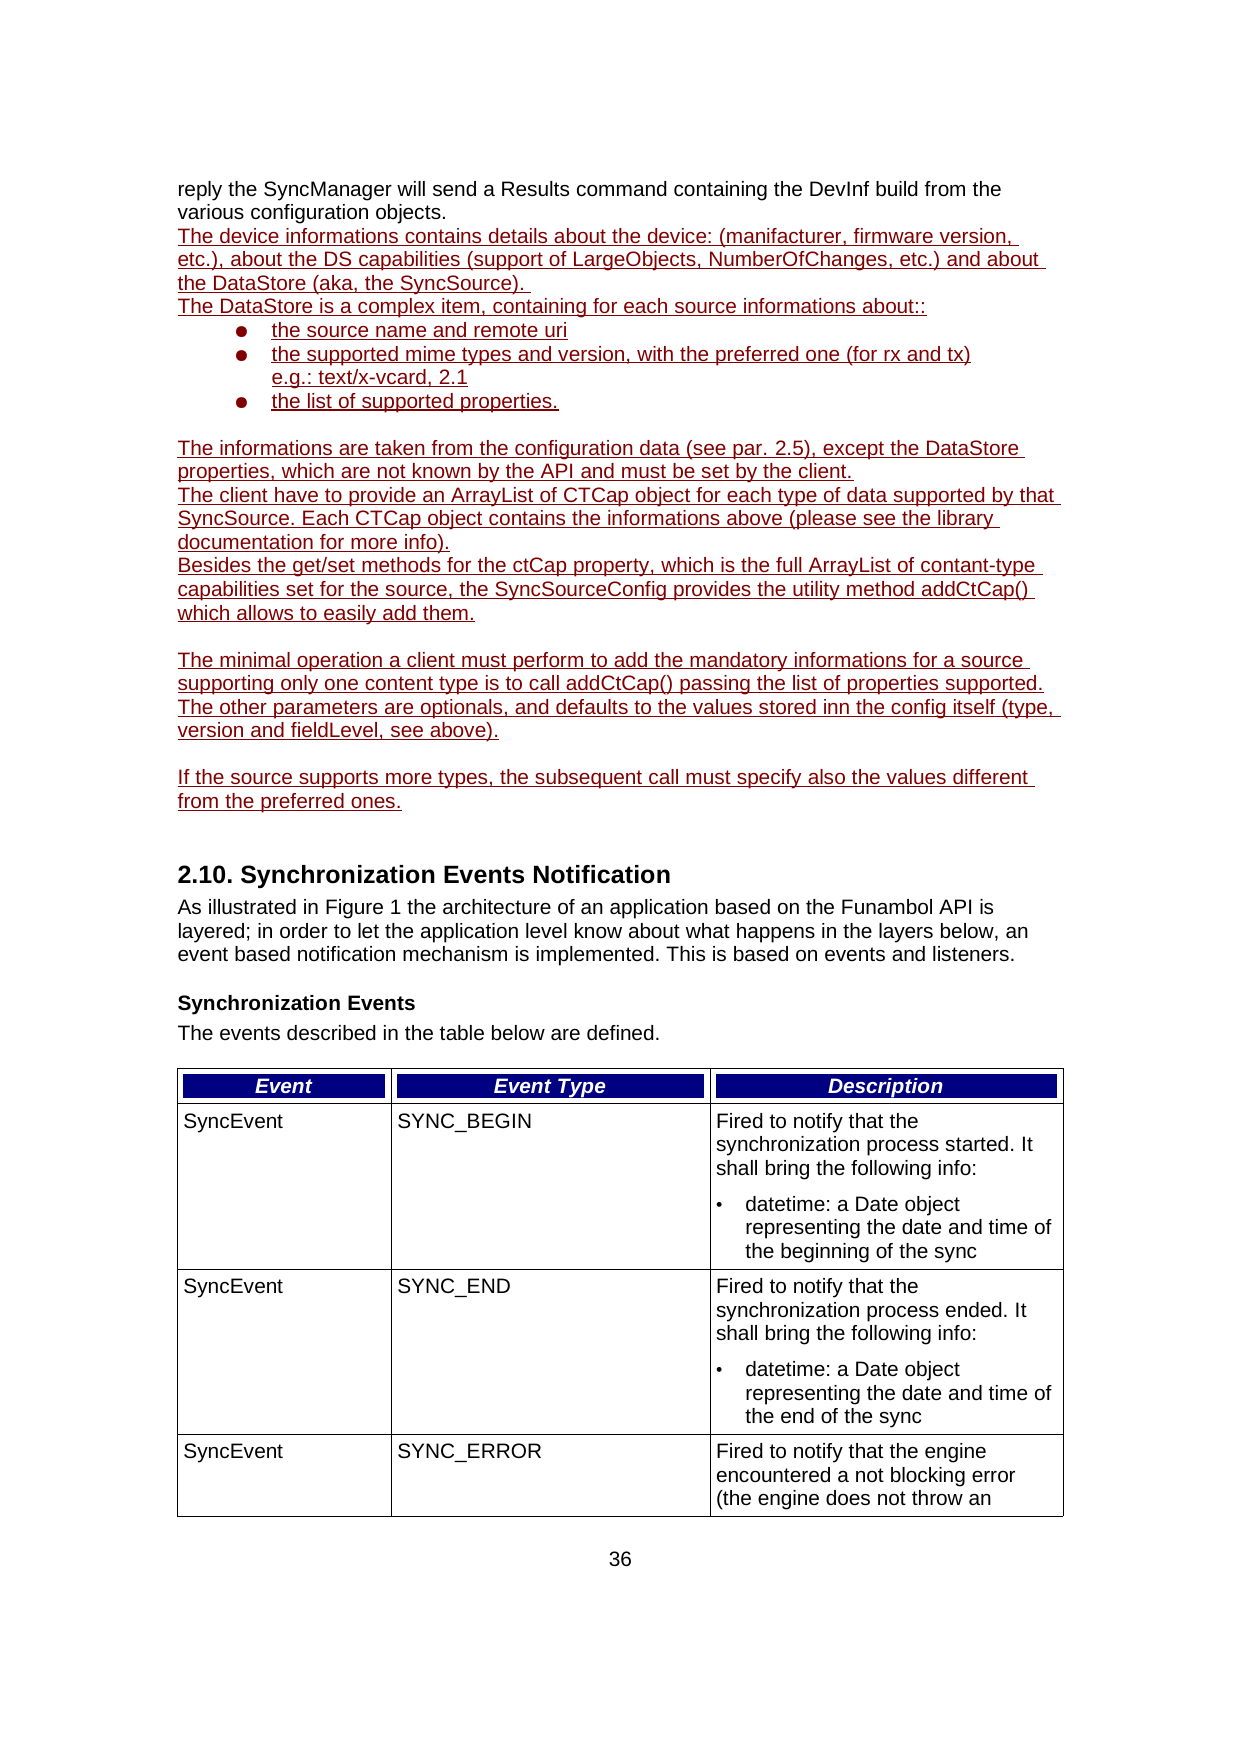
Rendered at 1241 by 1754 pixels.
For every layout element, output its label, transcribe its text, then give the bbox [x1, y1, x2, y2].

table_cell SYNC_BEGIN [392, 1104, 710, 1269]
text The minimal operation a client must perform to add the mandatory informations for a source supporting only one content type is to call addCtCap() passing the list of properties supported. [177, 648, 1063, 695]
text If the source supports more types, the subsequent call must specify also the values different from the preferred ones. [177, 766, 1063, 813]
text The other parameters are optionals, and defaults to the values stored inn the config itself (type, version and fieldLevel, see above). [177, 695, 1063, 742]
list the supported mime types and version, with the preferred one (for rx and tx) e.g.: text/x-vcard, 2.1 [266, 342, 1063, 389]
text reply the SyncManager will send a Results command containing the DevInf build from the various configuration objects. [177, 177, 1063, 224]
text Besides the get/set methods for the ctCap property, which is the full ArrayList of contant-type capabilities set for the source, the SyncSourceConfig provides the utility method addCtCap() which allows to easily add them. [177, 554, 1063, 624]
text The device informations contains details about the device: (manifacturer, firmware version, etc.), about the DS capabilities (support of LargeObjects, NumberOfChanges, etc.) and about the DataStore (aka, the SyncSource). [177, 224, 1063, 295]
subtitle Synchronization Events Notification [177, 861, 1063, 889]
text The informations are taken from the configuration data (see par. 2.5), except the DataStore properties, which are not known by the API and must be set by the client. [177, 436, 1063, 483]
list the source name and remote uri [266, 318, 1063, 342]
table_cell SYNC_END [392, 1270, 710, 1434]
list the list of supported properties. [266, 389, 1063, 413]
table_header Event [178, 1069, 391, 1103]
text The events described in the table below are defined. [177, 1021, 1063, 1044]
table_cell SyncEvent [178, 1104, 391, 1269]
text As illustrated in Figure 1 the architecture of an application based on the Funambol API is layered; in order to let the application level know about what happens in the layers below, an event based notification mechanism is implemented. This is based on events and listeners. [177, 896, 1063, 966]
table_cell SyncEvent [178, 1435, 391, 1516]
table_cell SYNC_ERROR [392, 1435, 710, 1516]
table_cell Fired to notify that the engine encountered a not blocking error (the engine does not throw an [711, 1435, 1063, 1516]
table_header Event Type [392, 1069, 710, 1103]
table_cell SyncEvent [178, 1270, 391, 1434]
subtitle Synchronization Events [177, 991, 1063, 1015]
text The DataStore is a complex item, containing for each source informations about:: [177, 295, 1063, 318]
table_cell Fired to notify that the synchronization process started. It shall bring the following info: datetime: a Date object representing the date and time of the beginning of the sync [711, 1104, 1063, 1269]
table_header Description [711, 1069, 1063, 1103]
table_cell Fired to notify that the synchronization process ended. It shall bring the following info: datetime: a Date object representing the date and time of the end of the sync [711, 1270, 1063, 1434]
text The client have to provide an ArrayList of CTCap object for each type of data supported by that SyncSource. Each CTCap object contains the informations above (please see the library documentation for more info). [177, 483, 1063, 554]
